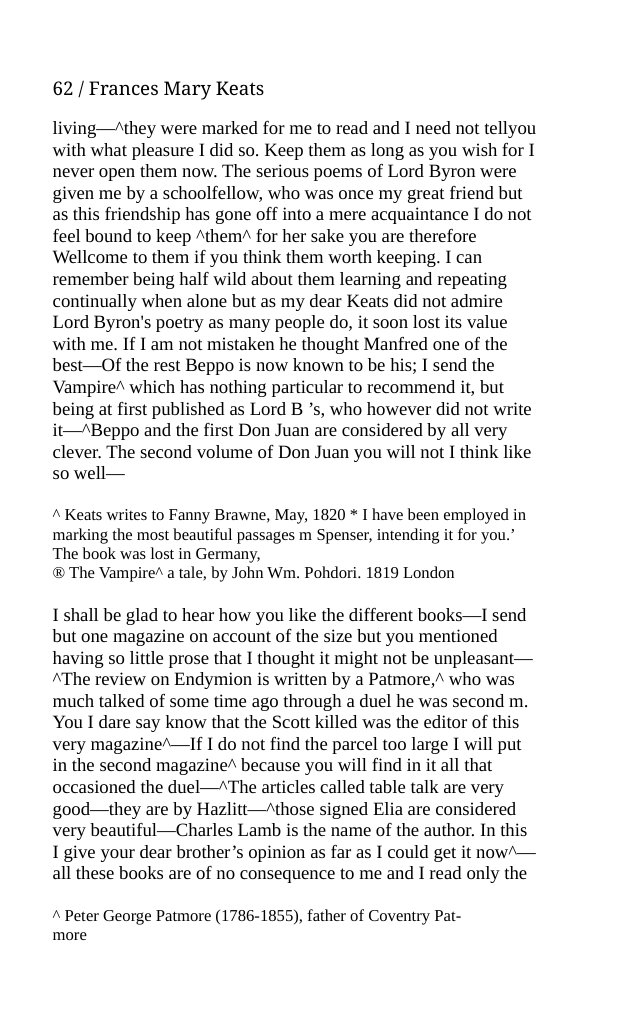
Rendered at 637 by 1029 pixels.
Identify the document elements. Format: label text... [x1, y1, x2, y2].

text ^ Peter George Patmore (1786-1855), father of Coventry Pat- [52, 905, 538, 924]
text ® The Vampire^ a tale, by John Wm. Pohdori. 1819 London [52, 563, 538, 582]
text living—^they were marked for me to read and I need not tellyou with what pleasure I did so. Keep them as long as you wish for I never open them now. The serious poems of Lord Byron were given me by a schoolfellow, who was once my great friend but as this friendship has gone off into a mere acquaintance I do not feel bound to keep ^them^ for her sake you are therefore Wellcome to them if you think them worth keeping. I can remember being half wild about them learning and repeating continually when alone but as my dear Keats did not admire Lord Byron's poetry as many people do, it soon lost its value with me. If I am not mistaken he thought Manfred one of the best—Of the rest Beppo is now known to be his; I send the Vampire^ which has nothing particular to recommend it, but being at first published as Lord B ’s, who however did not write it—^Beppo and the first Don Juan are considered by all very clever. The second volume of Don Juan you will not I think like so well— [52, 117, 538, 484]
text more [52, 924, 538, 944]
text ^ Keats writes to Fanny Brawne, May, 1820 * I have been employed in marking the most beautiful passages m Spenser, intending it for you.’ The book was lost in Germany, [52, 505, 538, 563]
text I shall be glad to hear how you like the different books—I send but one magazine on account of the size but you mentioned having so little prose that I thought it might not be unpleasant—^The review on Endymion is written by a Patmore,^ who was much talked of some time ago through a duel he was second m. You I dare say know that the Scott killed was the editor of this very magazine^—If I do not find the parcel too large I will put in the second magazine^ because you will find in it all that occasioned the duel—^The articles called table talk are very good—they are by Hazlitt—^those signed Elia are considered very beautiful—Charles Lamb is the name of the author. In this I give your dear brother’s opinion as far as I could get it now^—all these books are of no consequence to me and I read only the [52, 603, 538, 884]
